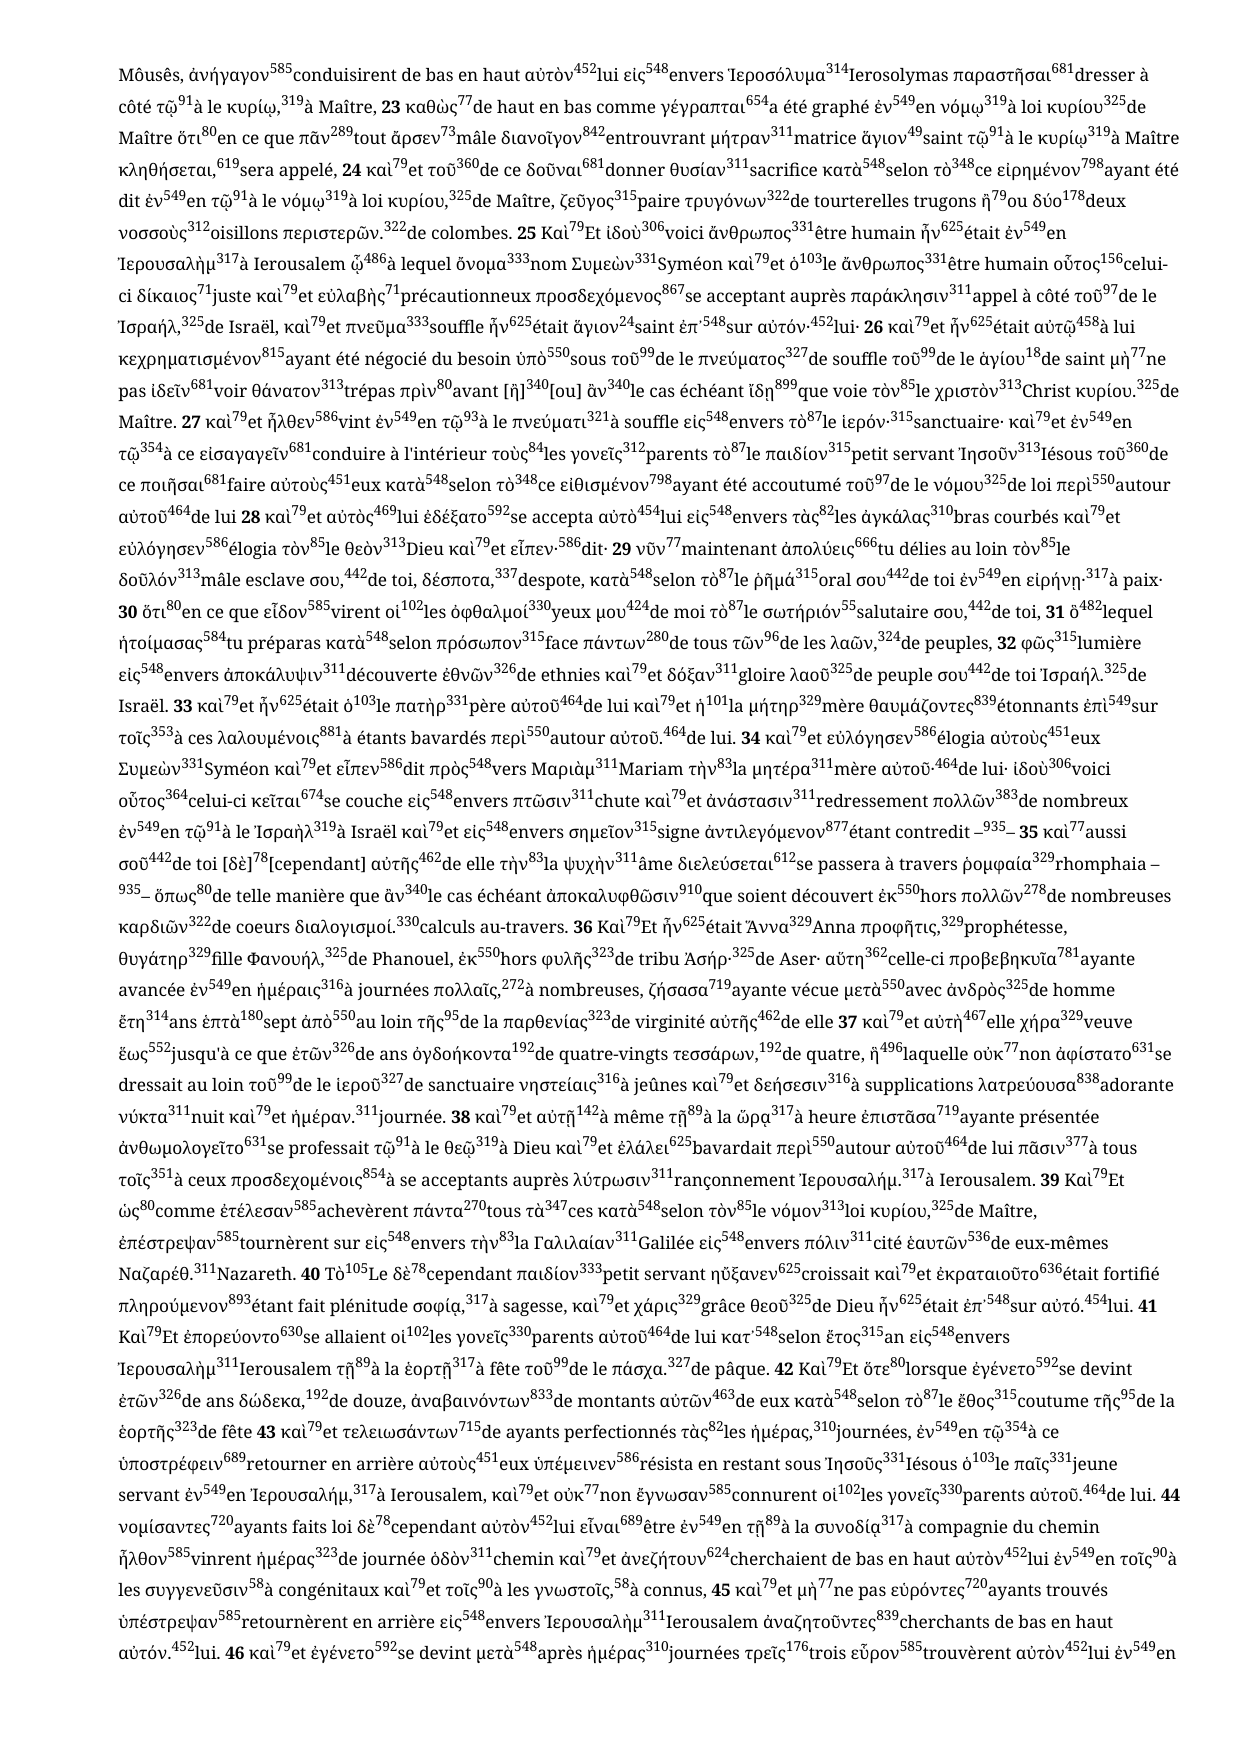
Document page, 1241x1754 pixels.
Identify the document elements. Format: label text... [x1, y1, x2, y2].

text 1 Ἐγένετο592Se devint δὲ78cependant ἐν549en ταῖς88à les ἡμέραις316à journées ἐκείναις141à celles-là ἐξῆλθεν586sortit δόγμα333dogme παρὰ550à côté Καίσαρος325de Kaesar Αὐγούστου325de Auguste ἀπογράφεσθαι690se apographer πᾶσαν267toute τὴν83la οἰκουμένην.311écoumène. 2 αὕτη154celle-ci ἀπογραφὴ329apographe πρώτη212première ἐγένετο592se devint ἡγεμονεύοντος834de étant gouverneur τῆς95de la Συρίας323de Syrie Κυρηνίου.325de Quirinius. 3 καὶ79et ἐπορεύοντο630se allaient πάντες389tous ἀπογράφεσθαι,690se apographer, ἕκαστος390chacun εἰς548envers τὴν83la ἑαυτοῦ537de lui-même πόλιν.311cité. 4 Ἀνέβη586Monta δὲ78cependant καὶ77aussi Ἰωσὴφ331Ioseph ἀπὸ550au loin τῆς95de la Γαλιλαίας323de Galilée ἐκ550hors πόλεως323de cité Ναζαρὲθ323de Nazareth εἰς548envers τὴν83la Ἰουδαίαν311Ioudaia εἰς548envers πόλιν311cité Δαυὶδ325de Dauid ἥτις496laquelle une quelconque καλεῖται680est appelé Βηθλέεμ,329Bethléem, διὰ548par le fait de τὸ348ce εἶναι689être αὐτὸν452lui ἐξ550hors οἴκου325de maison καὶ79et πατριᾶς323de lignée de patriarche Δαυίδ,325de Dauid, 5 ἀπογράψασθαι682se apographer σὺν549avec Μαριὰμ317à Mariam τῇ350à celle ἐμνηστευμένῃ799à ayante étée fiancée αὐτῷ,458à lui, οὔσῃ826à étante ἐγκύῳ.36à enceinte. 6 Ἐγένετο592Se devint δὲ78cependant ἐν549en τῷ354à ce εἶναι689être αὐτοὺς451eux ἐκεῖ77là ἐπλήσθησαν599furent rempli αἱ100les ἡμέραι328journées τοῦ360de ce τεκεῖν681enfanter αὐτήν,450elle, 7 καὶ79et ἔτεκεν586enfanta τὸν85le υἱὸν313fils αὐτῆς462de elle τὸν85le πρωτότοκον,4premier-né, καὶ79et ἐσπαργάνωσεν586enveloppa de bandes αὐτὸν452lui καὶ79et ἀνέκλινεν586réclina αὐτὸν452lui ἐν549en φάτνῃ,317à crèche, διότι80parce que οὐκ77non ἦν625était αὐτοῖς457à eux τόπος331lieu ἐν549en τῷ93à le καταλύματι.321à salle de déliage. 8 Καὶ79Et ποιμένες330bergers ἦσαν624étaient ἐν549en τῇ89à la χώρᾳ317à région τῇ89à la αὐτῇ142à même ἀγραυλοῦντες839flûtants aux champs καὶ79et φυλάσσοντες839gardiennants φυλακὰς310gardiennages τῆς95de la νυκτὸς323de nuit ἐπὶ548sur τὴν83la ποίμνην311bergerie de troupeau αὐτῶν.463de eux. 9 καὶ79et ἄγγελος331ange κυρίου325de Maître ἐπέστη586présenta αὐτοῖς457à eux καὶ79et δόξα329gloire κυρίου325de Maître περιέλαμψεν586brilla autour αὐτούς,451eux, καὶ79et ἐφοβήθησαν599furent effrayé φόβον313effroi μέγαν.4grand. 10 καὶ79et εἶπεν586dit αὐτοῖς457à eux ὁ103le ἄγγελος·331ange· μὴ77ne pas φοβεῖσθε,573que vous vous effrayez, ἰδοὺ306voici γὰρ79car εὐαγγελίζομαι670je m'évangélise ὑμῖν438à vous χαρὰν311joie μεγάλην2grande ἥτις496laquelle une quelconque ἔσται612se sera παντὶ275à tout τῷ91à le λαῷ,319à peuple, 11 ὅτι80en ce que ἐτέχθη600fut enfanté ὑμῖν438à vous σήμερον77aujourd'hui σωτὴρ331sauveur ὅς498lequel ἐστιν668est χριστὸς331Christ κύριος331Maître ἐν549en πόλει317à cité Δαυίδ.325de Dauid. 12 καὶ79et τοῦτο366ce-ci ὑμῖν438à vous τὸ105le σημεῖον,333signe, εὑρήσετε603vous trouverez βρέφος315bébé ἐσπαργανωμένον798ayant été enveloppé de bandes καὶ79et κείμενον851se couchant ἐν549en φάτνῃ.317à crèche. 13 καὶ79et ἐξαίφνης77soudainement ἐγένετο592se devint σὺν549avec τῷ91à le ἀγγέλῳ319à ange πλῆθος333multitude στρατιᾶς323de armée de soldats οὐρανίου14de céleste αἰνούντων833de louants τὸν85le θεὸν313Dieu καὶ79et λεγόντων·833de disants· 14 δόξα329gloire ἐν549en ὑψίστοις60à très hauts θεῷ319à Dieu καὶ79et ἐπὶ550sur γῆς323de terre εἰρήνη329paix ἐν549en ἀνθρώποις318à êtres humains εὐδοκίας.323de estimation en bien. 15 Καὶ79Et ἐγένετο592se devint ὡς80comme ἀπῆλθον585éloignèrent ἀπ᾽550au loin αὐτῶν463de eux εἰς548envers τὸν85le οὐρανὸν313ciel οἱ102les ἄγγελοι,330anges, οἱ102les ποιμένες330bergers ἐλάλουν624bavardaient πρὸς548vers ἀλλήλους·501les uns les autres· διέλθωμεν894que nous passions à travers δὴ340évidemment ἕως552jusqu'à ce que Βηθλέεμ323de Bethléem καὶ79et ἴδωμεν894que nous voyions τὸ87le ῥῆμα315oral τοῦτο140ce-ci τὸ348ce γεγονὸς772ayant devenu ὃ482lequel ὁ103le κύριος331Maître ἐγνώρισεν586fit connaître ἡμῖν.419à nous. 16 καὶ79et ἦλθαν585vinrent σπεύσαντες720ayants hâtés καὶ79et ἀνεῦραν585trouvèrent de bas en haut τήν83la τε79en outre Μαριὰμ311Mariam καὶ79et τὸν85le Ἰωσὴφ313Ioseph καὶ79et τὸ87le βρέφος315bébé κείμενον851se couchant ἐν549en τῇ89à la φάτνῃ·317à crèche· 17 ἰδόντες720ayants vus δὲ78cependant ἐγνώρισαν585firent connaître περὶ550autour τοῦ99de le ῥήματος327de oral τοῦ360de ce λαληθέντος756de ayant été bavardé αὐτοῖς457à eux περὶ550autour τοῦ99de le παιδίου327de petit servant τούτου.152de ce-ci. 18 καὶ79et πάντες389tous οἱ363ceux ἀκούσαντες720ayants écoutés ἐθαύμασαν585étonnèrent περὶ550autour τῶν359de ces λαληθέντων755de ayants étés bavardés ὑπὸ550sous τῶν96de les ποιμένων324de bergers πρὸς548vers αὐτούς·451eux· 19 ἡ101la δὲ78cependant Μαριὰμ329Mariam πάντα374tous συνετήρει625gardait ensemble τὰ86les ῥήματα314oraux ταῦτα139ces-ci συμβάλλουσα838jetante ensemble ἐν549en τῇ89à la καρδίᾳ317à coeur αὐτῆς.462de elle. 20 καὶ79et ὑπέστρεψαν585retournèrent en arrière οἱ102les ποιμένες330bergers δοξάζοντες839glorifiants καὶ79et αἰνοῦντες839louants τὸν85le θεὸν313Dieu ἐπὶ549sur πᾶσιν379à tous οἷς487à lesquels ἤκουσαν585écoutèrent καὶ79et εἶδον585virent καθὼς77de haut en bas comme ἐλαλήθη600fut bavardé πρὸς548vers αὐτούς.451eux. 21 Καὶ79Et ὅτε80lorsque ἐπλήσθησαν599furent rempli ἡμέραι328journées ὀκτὼ194huit τοῦ360de ce περιτεμεῖν681circoncire αὐτὸν452lui καὶ77aussi ἐκλήθη600fut appelé τὸ105le ὄνομα333nom αὐτοῦ464de lui Ἰησοῦς,331Iésous, τὸ500ce κληθὲν762ayant été appelé ὑπὸ550sous τοῦ97de le ἀγγέλου325de ange πρὸ550d'avant τοῦ360de ce συλλημφθῆναι683être pris ensemble αὐτὸν452lui ἐν549en τῇ89à la κοιλίᾳ.317à cavité ventrale. 22 Καὶ79Et ὅτε80lorsque ἐπλήσθησαν599furent rempli αἱ100les ἡμέραι328journées τοῦ97de le καθαρισμοῦ325de purification αὐτῶν463de eux κατὰ548selon τὸν85le νόμον313loi Μωϋσέως,325de Môusês, ἀνήγαγον585conduisirent de bas en haut αὐτὸν452lui εἰς548envers Ἱεροσόλυμα314Ierosolymas παραστῆσαι681dresser à côté τῷ91à le κυρίῳ,319à Maître, 23 καθὼς77de haut en bas comme γέγραπται654a été graphé ἐν549en νόμῳ319à loi κυρίου325de Maître ὅτι80en ce que πᾶν289tout ἄρσεν73mâle διανοῖγον842entrouvrant μήτραν311matrice ἅγιον49saint τῷ91à le κυρίῳ319à Maître κληθήσεται,619sera appelé, 24 καὶ79et τοῦ360de ce δοῦναι681donner θυσίαν311sacrifice κατὰ548selon τὸ348ce εἰρημένον798ayant été dit ἐν549en τῷ91à le νόμῳ319à loi κυρίου,325de Maître, ζεῦγος315paire τρυγόνων322de tourterelles trugons ἢ79ou δύο178deux νοσσοὺς312oisillons περιστερῶν.322de colombes. 25 Καὶ79Et ἰδοὺ306voici ἄνθρωπος331être humain ἦν625était ἐν549en Ἰερουσαλὴμ317à Ierousalem ᾧ486à lequel ὄνομα333nom Συμεὼν331Syméon καὶ79et ὁ103le ἄνθρωπος331être humain οὗτος156celui-ci δίκαιος71juste καὶ79et εὐλαβὴς71précautionneux προσδεχόμενος867se acceptant auprès παράκλησιν311appel à côté τοῦ97de le Ἰσραήλ,325de Israël, καὶ79et πνεῦμα333souffle ἦν625était ἅγιον24saint ἐπ᾽548sur αὐτόν·452lui· 26 καὶ79et ἦν625était αὐτῷ458à lui κεχρηματισμένον815ayant été négocié du besoin ὑπὸ550sous τοῦ99de le πνεύματος327de souffle τοῦ99de le ἁγίου18de saint μὴ77ne pas ἰδεῖν681voir θάνατον313trépas πρὶν80avant [ἢ]340[ou] ἂν340le cas échéant ἴδῃ899que voie τὸν85le χριστὸν313Christ κυρίου.325de Maître. 27 καὶ79et ἦλθεν586vint ἐν549en τῷ93à le πνεύματι321à souffle εἰς548envers τὸ87le ἱερόν·315sanctuaire· καὶ79et ἐν549en τῷ354à ce εἰσαγαγεῖν681conduire à l'intérieur τοὺς84les γονεῖς312parents τὸ87le παιδίον315petit servant Ἰησοῦν313Iésous τοῦ360de ce ποιῆσαι681faire αὐτοὺς451eux κατὰ548selon τὸ348ce εἰθισμένον798ayant été accoutumé τοῦ97de le νόμου325de loi περὶ550autour αὐτοῦ464de lui 28 καὶ79et αὐτὸς469lui ἐδέξατο592se accepta αὐτὸ454lui εἰς548envers τὰς82les ἀγκάλας310bras courbés καὶ79et εὐλόγησεν586élogia τὸν85le θεὸν313Dieu καὶ79et εἶπεν·586dit· 29 νῦν77maintenant ἀπολύεις666tu délies au loin τὸν85le δοῦλόν313mâle esclave σου,442de toi, δέσποτα,337despote, κατὰ548selon τὸ87le ῥῆμά315oral σου442de toi ἐν549en εἰρήνῃ·317à paix· 30 ὅτι80en ce que εἶδον585virent οἱ102les ὀφθαλμοί330yeux μου424de moi τὸ87le σωτήριόν55salutaire σου,442de toi, 31 ὃ482lequel ἡτοίμασας584tu préparas κατὰ548selon πρόσωπον315face πάντων280de tous τῶν96de les λαῶν,324de peuples, 32 φῶς315lumière εἰς548envers ἀποκάλυψιν311découverte ἐθνῶν326de ethnies καὶ79et δόξαν311gloire λαοῦ325de peuple σου442de toi Ἰσραήλ.325de Israël. 33 καὶ79et ἦν625était ὁ103le πατὴρ331père αὐτοῦ464de lui καὶ79et ἡ101la μήτηρ329mère θαυμάζοντες839étonnants ἐπὶ549sur τοῖς353à ces λαλουμένοις881à étants bavardés περὶ550autour αὐτοῦ.464de lui. 34 καὶ79et εὐλόγησεν586élogia αὐτοὺς451eux Συμεὼν331Syméon καὶ79et εἶπεν586dit πρὸς548vers Μαριὰμ311Mariam τὴν83la μητέρα311mère αὐτοῦ·464de lui· ἰδοὺ306voici οὗτος364celui-ci κεῖται674se couche εἰς548envers πτῶσιν311chute καὶ79et ἀνάστασιν311redressement πολλῶν383de nombreux ἐν549en τῷ91à le Ἰσραὴλ319à Israël καὶ79et εἰς548envers σημεῖον315signe ἀντιλεγόμενον877étant contredit –935– 35 καὶ77aussi σοῦ442de toi [δὲ]78[cependant] αὐτῆς462de elle τὴν83la ψυχὴν311âme διελεύσεται612se passera à travers ῥομφαία329rhomphaia –935– ὅπως80de telle manière que ἂν340le cas échéant ἀποκαλυφθῶσιν910que soient découvert ἐκ550hors πολλῶν278de nombreuses καρδιῶν322de coeurs διαλογισμοί.330calculs au-travers. 36 Καὶ79Et ἦν625était Ἅννα329Anna προφῆτις,329prophétesse, θυγάτηρ329fille Φανουήλ,325de Phanouel, ἐκ550hors φυλῆς323de tribu Ἀσήρ·325de Aser· αὕτη362celle-ci προβεβηκυῖα781ayante avancée ἐν549en ἡμέραις316à journées πολλαῖς,272à nombreuses, ζήσασα719ayante vécue μετὰ550avec ἀνδρὸς325de homme ἔτη314ans ἑπτὰ180sept ἀπὸ550au loin τῆς95de la παρθενίας323de virginité αὐτῆς462de elle 37 καὶ79et αὐτὴ467elle χήρα329veuve ἕως552jusqu'à ce que ἐτῶν326de ans ὀγδοήκοντα192de quatre-vingts τεσσάρων,192de quatre, ἣ496laquelle οὐκ77non ἀφίστατο631se dressait au loin τοῦ99de le ἱεροῦ327de sanctuaire νηστείαις316à jeûnes καὶ79et δεήσεσιν316à supplications λατρεύουσα838adorante νύκτα311nuit καὶ79et ἡμέραν.311journée. 38 καὶ79et αὐτῇ142à même τῇ89à la ὥρᾳ317à heure ἐπιστᾶσα719ayante présentée ἀνθωμολογεῖτο631se professait τῷ91à le θεῷ319à Dieu καὶ79et ἐλάλει625bavardait περὶ550autour αὐτοῦ464de lui πᾶσιν377à tous τοῖς351à ceux προσδεχομένοις854à se acceptants auprès λύτρωσιν311rançonnement Ἰερουσαλήμ.317à Ierousalem. 39 Καὶ79Et ὡς80comme ἐτέλεσαν585achevèrent πάντα270tous τὰ347ces κατὰ548selon τὸν85le νόμον313loi κυρίου,325de Maître, ἐπέστρεψαν585tournèrent sur εἰς548envers τὴν83la Γαλιλαίαν311Galilée εἰς548envers πόλιν311cité ἑαυτῶν536de eux-mêmes Ναζαρέθ.311Nazareth. 40 Τὸ105Le δὲ78cependant παιδίον333petit servant ηὔξανεν625croissait καὶ79et ἐκραταιοῦτο636était fortifié πληρούμενον893étant fait plénitude σοφίᾳ,317à sagesse, καὶ79et χάρις329grâce θεοῦ325de Dieu ἦν625était ἐπ᾽548sur αὐτό.454lui. 41 Καὶ79Et ἐπορεύοντο630se allaient οἱ102les γονεῖς330parents αὐτοῦ464de lui κατ᾽548selon ἔτος315an εἰς548envers Ἰερουσαλὴμ311Ierousalem τῇ89à la ἑορτῇ317à fête τοῦ99de le πάσχα.327de pâque. 42 Καὶ79Et ὅτε80lorsque ἐγένετο592se devint ἐτῶν326de ans δώδεκα,192de douze, ἀναβαινόντων833de montants αὐτῶν463de eux κατὰ548selon τὸ87le ἔθος315coutume τῆς95de la ἑορτῆς323de fête 43 καὶ79et τελειωσάντων715de ayants perfectionnés τὰς82les ἡμέρας,310journées, ἐν549en τῷ354à ce ὑποστρέφειν689retourner en arrière αὐτοὺς451eux ὑπέμεινεν586résista en restant sous Ἰησοῦς331Iésous ὁ103le παῖς331jeune servant ἐν549en Ἰερουσαλήμ,317à Ierousalem, καὶ79et οὐκ77non ἔγνωσαν585connurent οἱ102les γονεῖς330parents αὐτοῦ.464de lui. 44 νομίσαντες720ayants faits loi δὲ78cependant αὐτὸν452lui εἶναι689être ἐν549en τῇ89à la συνοδίᾳ317à compagnie du chemin ἦλθον585vinrent ἡμέρας323de journée ὁδὸν311chemin καὶ79et ἀνεζήτουν624cherchaient de bas en haut αὐτὸν452lui ἐν549en τοῖς90à les συγγενεῦσιν58à congénitaux καὶ79et τοῖς90à les γνωστοῖς,58à connus, 45 καὶ79et μὴ77ne pas εὑρόντες720ayants trouvés ὑπέστρεψαν585retournèrent en arrière εἰς548envers Ἰερουσαλὴμ311Ierousalem ἀναζητοῦντες839cherchants de bas en haut αὐτόν.452lui. 46 καὶ79et ἐγένετο592se devint μετὰ548après ἡμέρας310journées τρεῖς176trois εὗρον585trouvèrent αὐτὸν452lui ἐν549en τῷ93à le ἱερῷ321à sanctuaire καθεζόμενον849se siégeant ἐν549en μέσῳ61à au milieu τῶν96de les διδασκάλων324de enseignants καὶ79et ἀκούοντα822écoutant αὐτῶν463de eux καὶ79et ἐπερωτῶντα822surinterrogeant αὐτούς·451eux· 47 ἐξίσταντο630se extasiaient δὲ78cependant πάντες389tous οἱ363ceux ἀκούοντες839écoutants αὐτοῦ464de lui ἐπὶ549sur τῇ89à la συνέσει317à compréhension καὶ79et ταῖς88à les ἀποκρίσεσιν316à réponses apocritiques αὐτοῦ.464de lui. 48 Καὶ79Et ἰδόντες720ayants vus αὐτὸν452lui ἐξεπλάγησαν,599furent heurté à l'excès, καὶ79et εἶπεν586dit πρὸς548vers αὐτὸν452lui ἡ101la μήτηρ329mère αὐτοῦ·464de lui· τέκνον,339enfant, τί399quel ἐποίησας584tu fis ἡμῖν419à nous οὕτως;77ainsi; ἰδοὺ306voici ὁ103le πατήρ331père σου442de toi κἀγὼ431et moi ὀδυνώμενοι890étants affligés de douleur ζητοῦμεν620nous cherchions σε.437toi. 49 καὶ79et εἶπεν586dit πρὸς548vers αὐτούς·451eux· τί399quel ὅτι80en ce que ἐζητεῖτέ622vous cherchiez με;417moi; οὐκ77non ᾔδειτε656vous aviez su ὅτι80en ce que ἐν549en τοῖς353à ces τοῦ97de le πατρός325de père μου424de moi δεῖ668lie εἶναί689être με;417moi; 50 καὶ79et αὐτοὶ468eux οὐ77non συνῆκαν585comprirent τὸ87le ῥῆμα315oral ὃ482lequel ἐλάλησεν586bavarda αὐτοῖς.457à eux. 51 καὶ79et κατέβη586descendit μετ᾽550avec αὐτῶν463de eux καὶ79et ἦλθεν586vint εἰς548envers Ναζαρὲθ311Nazareth καὶ79et ἦν625était ὑποτασσόμενος891étant subordonné αὐτοῖς.457à eux. καὶ79et ἡ101la μήτηρ329mère αὐτοῦ464de lui διετήρει625gardait au travers πάντα270tous τὰ86les ῥήματα314oraux ἐν549en τῇ89à la καρδίᾳ317à coeur αὐτῆς.462de elle. 52 Καὶ79Et Ἰησοῦς331Iésous προέκοπτεν625progressait [ἐν549[en τῇ]89à la] σοφίᾳ317à sagesse καὶ79et ἡλικίᾳ317à âge καὶ79et χάριτι317à grâce παρὰ549à côté θεῷ319à Dieu καὶ79et ἀνθρώποις.318à êtres humains. [118, 59, 1181, 1665]
